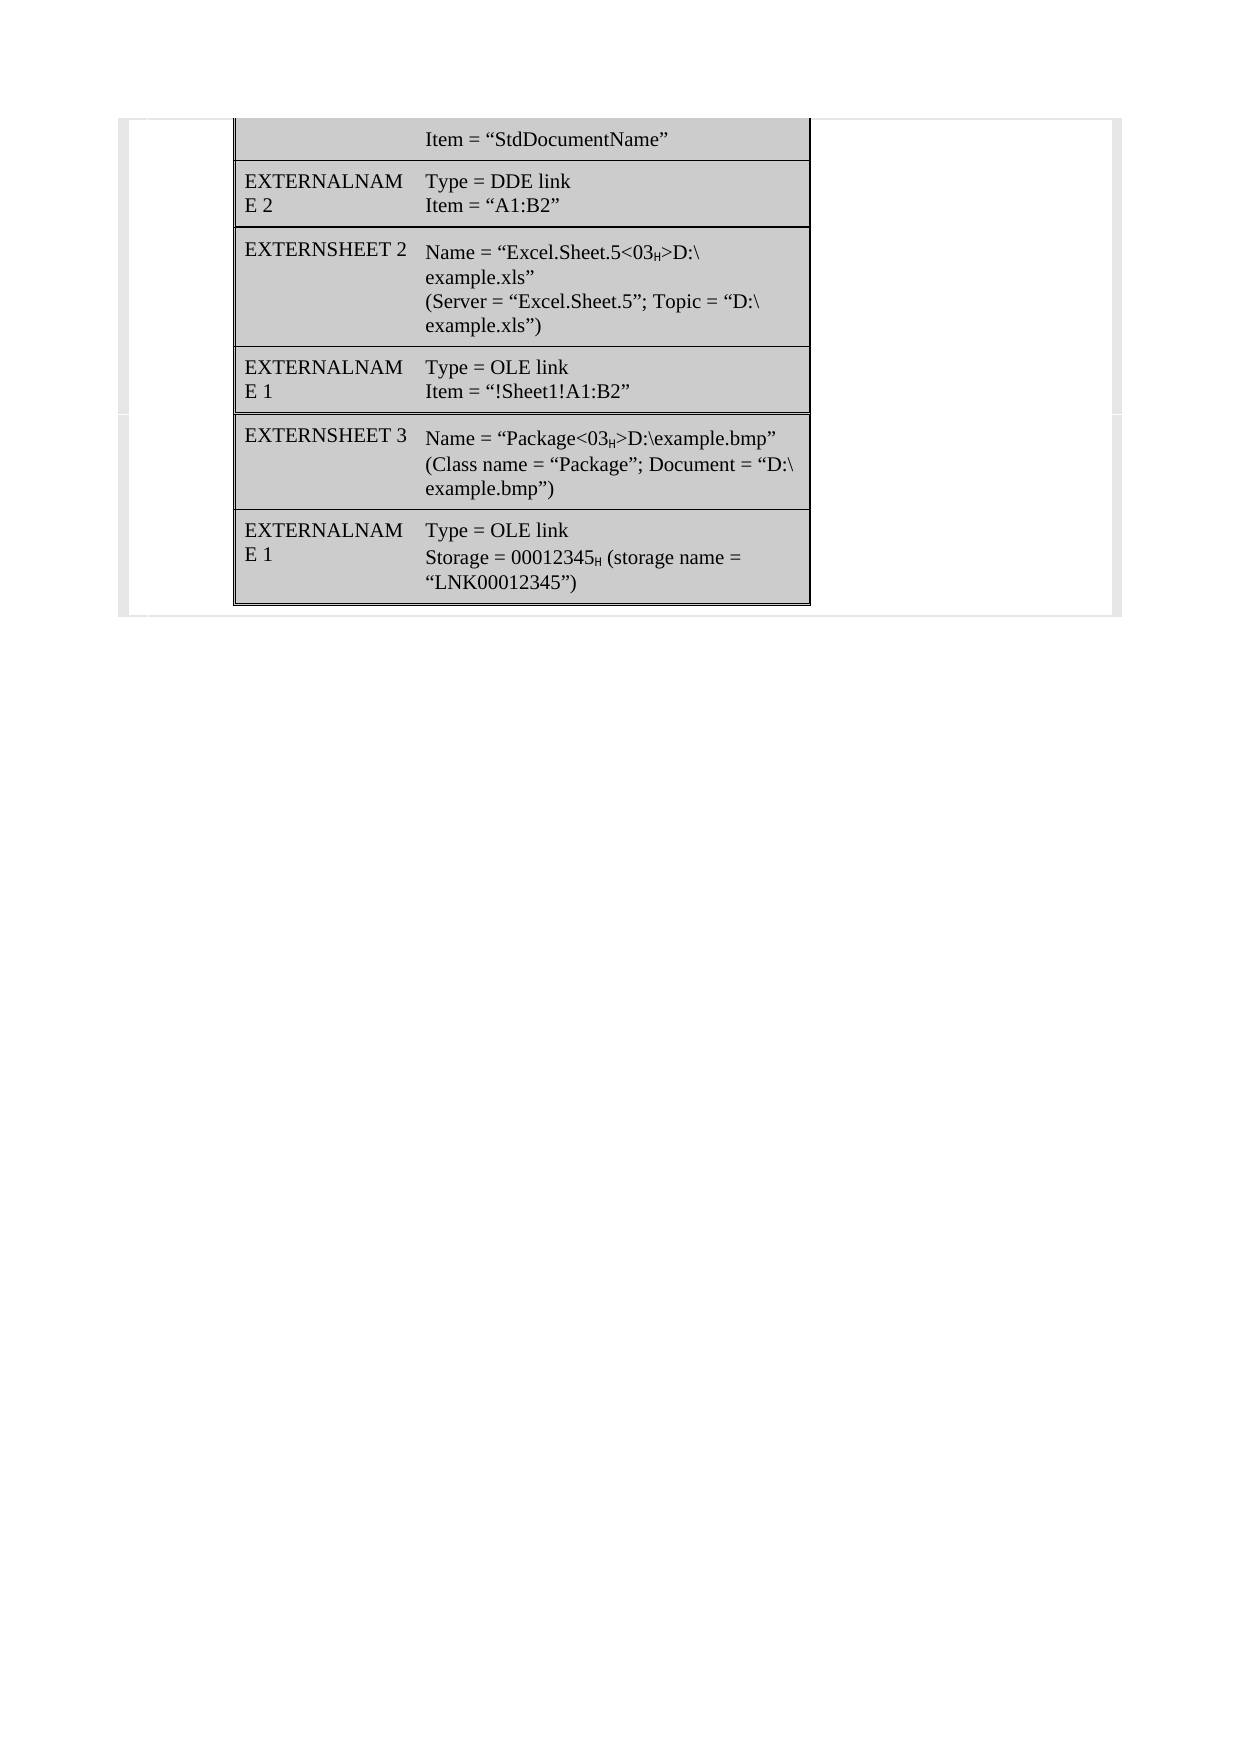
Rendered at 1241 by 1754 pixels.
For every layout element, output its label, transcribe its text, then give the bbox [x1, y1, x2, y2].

table_cell [811, 346, 838, 414]
table_cell Type = OLE link Item = “!Sheet1!A1:B2” [416, 347, 809, 412]
table_cell [129, 415, 147, 509]
table_cell [811, 605, 838, 615]
table_cell [838, 415, 1112, 509]
table_cell [838, 509, 1112, 605]
table_cell [838, 228, 1112, 346]
table_cell [148, 228, 233, 346]
table_cell [148, 509, 233, 605]
table_cell [148, 415, 233, 509]
table_cell Name = “Excel.Sheet.5<03H>D:\example.xls” (Server = “Excel.Sheet.5”; Topic = “D:\example.xls”) [416, 228, 809, 346]
table_cell [148, 605, 233, 615]
table_cell [811, 415, 838, 509]
table_cell [129, 509, 147, 605]
table_cell [838, 605, 1112, 615]
table_cell [811, 509, 838, 605]
table_cell [838, 346, 1112, 414]
table_cell [129, 160, 147, 228]
table_cell EXTERNALNAME 2 [236, 161, 416, 226]
table_cell [129, 346, 147, 414]
table_cell Type = DDE link Item = “A1:B2” [416, 161, 809, 226]
table_cell Item = “StdDocumentName” [416, 118, 809, 160]
table_cell EXTERNSHEET 3 [236, 415, 416, 509]
table_cell [148, 160, 233, 228]
table_cell [838, 160, 1112, 228]
table_cell [233, 606, 416, 615]
table_cell EXTERNALNAME 1 [236, 510, 416, 603]
table_cell Type = OLE link Storage = 00012345H (storage name = “LNK00012345”) [416, 510, 809, 603]
table_cell EXTERNALNAME 1 [236, 347, 416, 412]
table_cell [416, 606, 811, 615]
table_cell [811, 160, 838, 228]
table_cell [148, 346, 233, 414]
table_cell [811, 228, 838, 346]
table_cell [129, 605, 147, 615]
table_cell [148, 120, 233, 160]
table_cell [838, 120, 1112, 160]
table_cell [236, 118, 416, 160]
table_cell [129, 120, 147, 160]
table_cell [129, 228, 147, 346]
table_cell EXTERNSHEET 2 [236, 228, 416, 346]
table_cell Name = “Package<03H>D:\example.bmp” (Class name = “Package”; Document = “D:\example.bmp”) [416, 415, 809, 509]
table_cell [811, 120, 838, 160]
